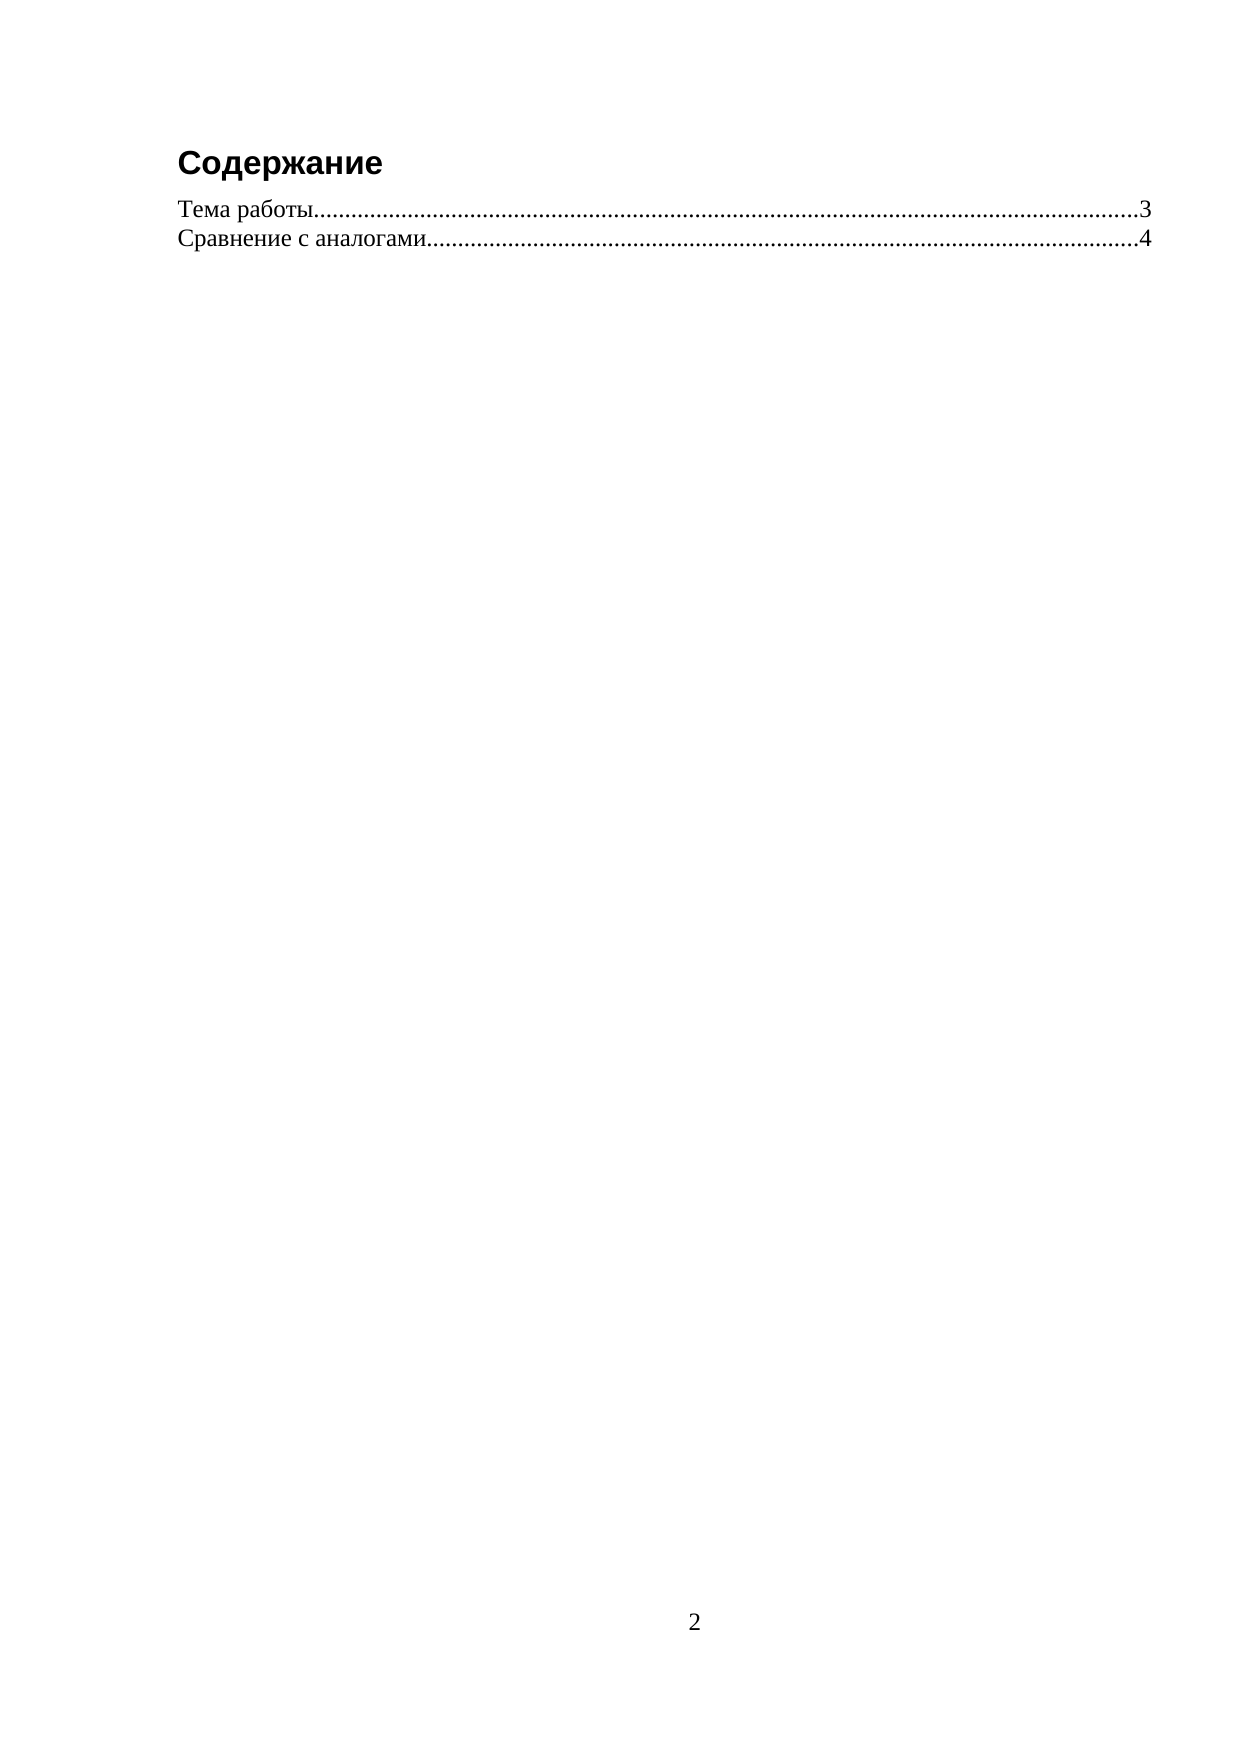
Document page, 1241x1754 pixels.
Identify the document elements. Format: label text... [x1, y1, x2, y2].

text Сравнение с аналогами 4 [177, 223, 1152, 252]
text Тема работы 3 [177, 194, 1152, 223]
subtitle Содержание [177, 143, 1152, 182]
